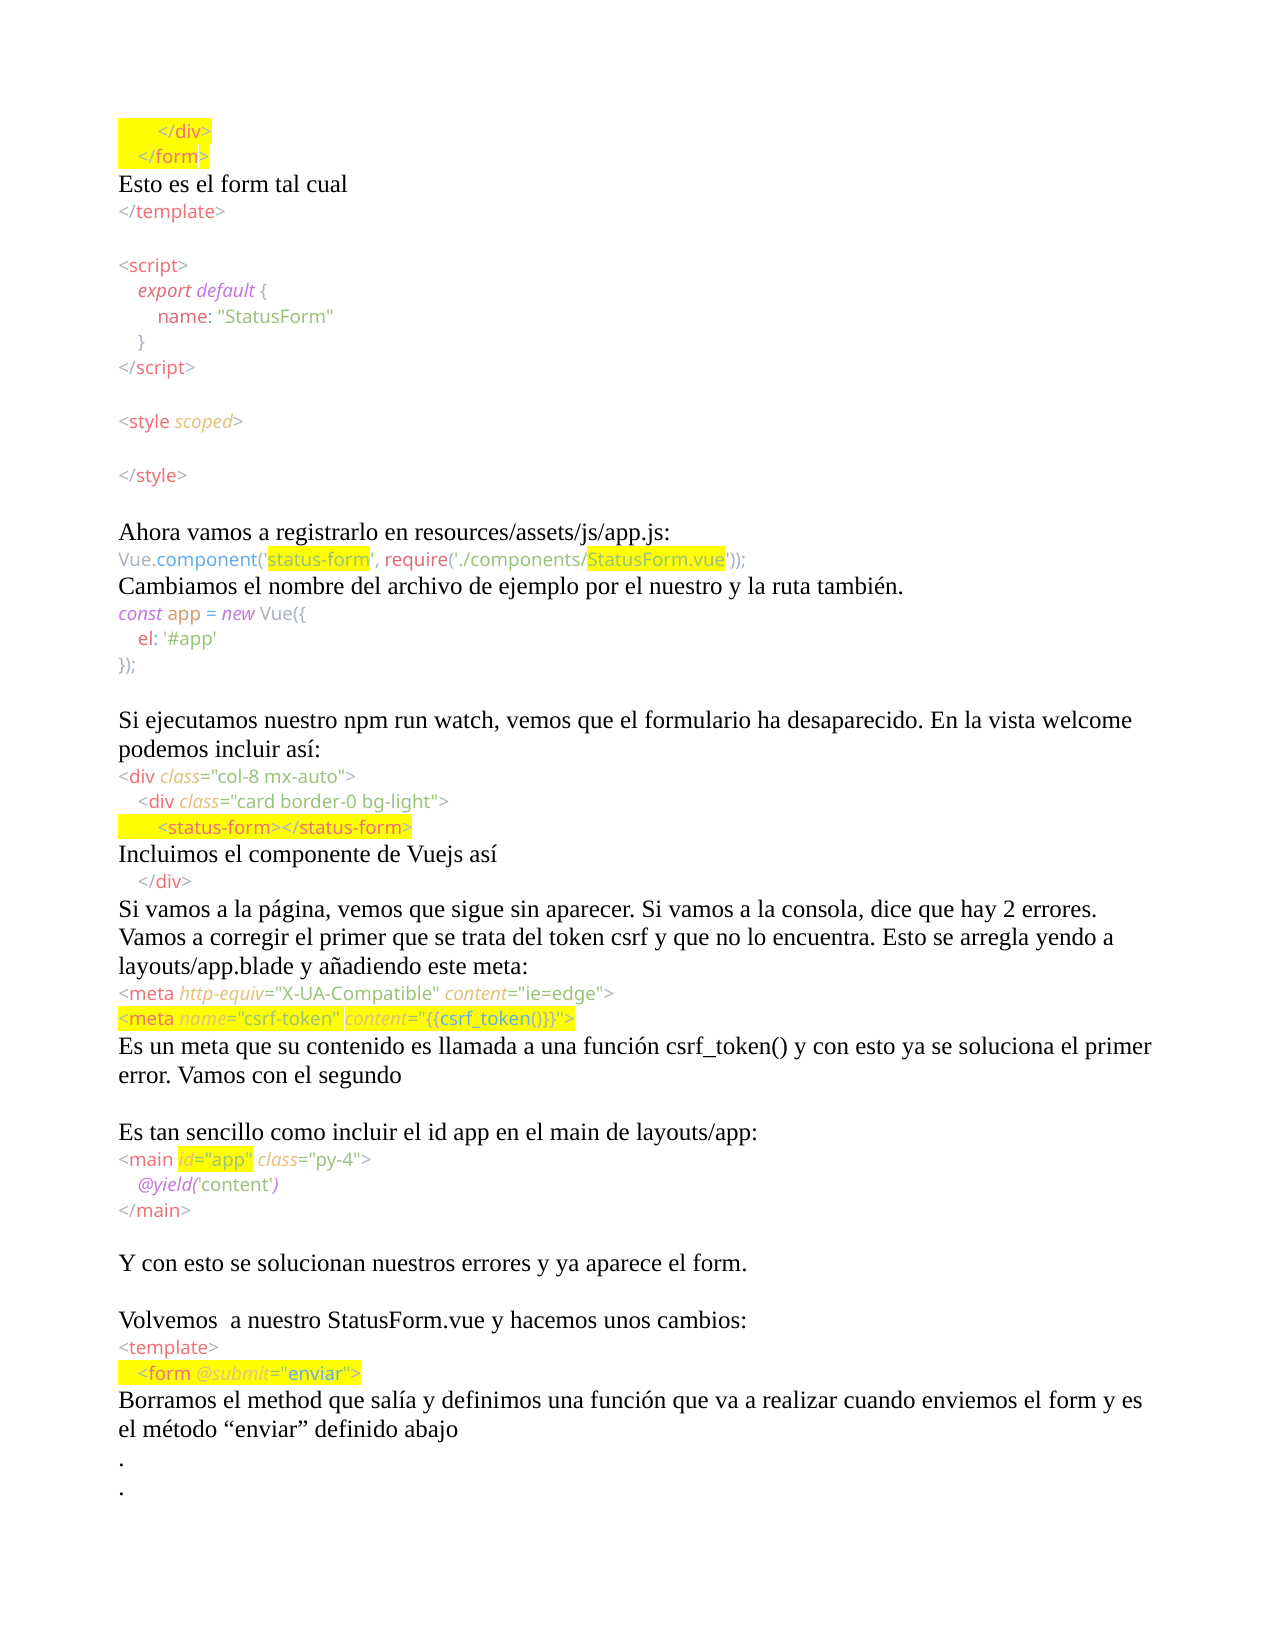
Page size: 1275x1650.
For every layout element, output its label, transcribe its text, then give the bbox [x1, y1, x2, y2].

text . [118, 1443, 1157, 1472]
text . [118, 1472, 1157, 1500]
text Borramos el method que salía y definimos una función que va a realizar cuando enviemos el form y es el método “enviar” definido abajo [118, 1385, 1157, 1443]
text Si vamos a la página, vemos que sigue sin aparecer. Si vamos a la consola, dice que hay 2 errores. Vamos a corregir el primer que se trata del token csrf y que no lo encuentra. Esto se arregla yendo a layouts/app.blade y añadiendo este meta: [118, 894, 1157, 980]
text <meta http-equiv="X-UA-Compatible" content="ie=edge"> <meta name="csrf-token" content="{{csrf_token()}}"> [118, 980, 1157, 1031]
text Es un meta que su contenido es llamada a una función csrf_token() y con esto ya se soluciona el primer error. Vamos con el segundo [118, 1031, 1157, 1088]
text Si ejecutamos nuestro npm run watch, vemos que el formulario ha desaparecido. En la vista welcome podemos incluir así: [118, 705, 1157, 763]
text Incluimos el componente de Vuejs así </div> [118, 839, 1157, 894]
text Vue.component('status-form', require('./components/StatusForm.vue')); Cambiamos el nombre del archivo de ejemplo por el nuestro y la ruta también. const app = new Vue({ el: '#app' }); [118, 546, 1157, 677]
text Esto es el form tal cual </template> <script> export default { name: "StatusForm" } </script> <style scoped> </style> [118, 169, 1157, 488]
text Volvemos a nuestro StatusForm.vue y hacemos unos cambios: [118, 1306, 1157, 1334]
text Es tan sencillo como incluir el id app en el main de layouts/app: [118, 1117, 1157, 1146]
text <div class="col-8 mx-auto"> <div class="card border-0 bg-light"> <status-form></status-form> [118, 763, 1157, 839]
text Ahora vamos a registrarlo en resources/assets/js/app.js: [118, 517, 1157, 546]
text <main id="app" class="py-4"> @yield('content') </main> [118, 1146, 1157, 1223]
text <template> <form @submit="enviar"> [118, 1334, 1157, 1385]
text Y con esto se solucionan nuestros errores y ya aparece el form. [118, 1248, 1157, 1277]
text </div> </form> [118, 118, 1157, 169]
